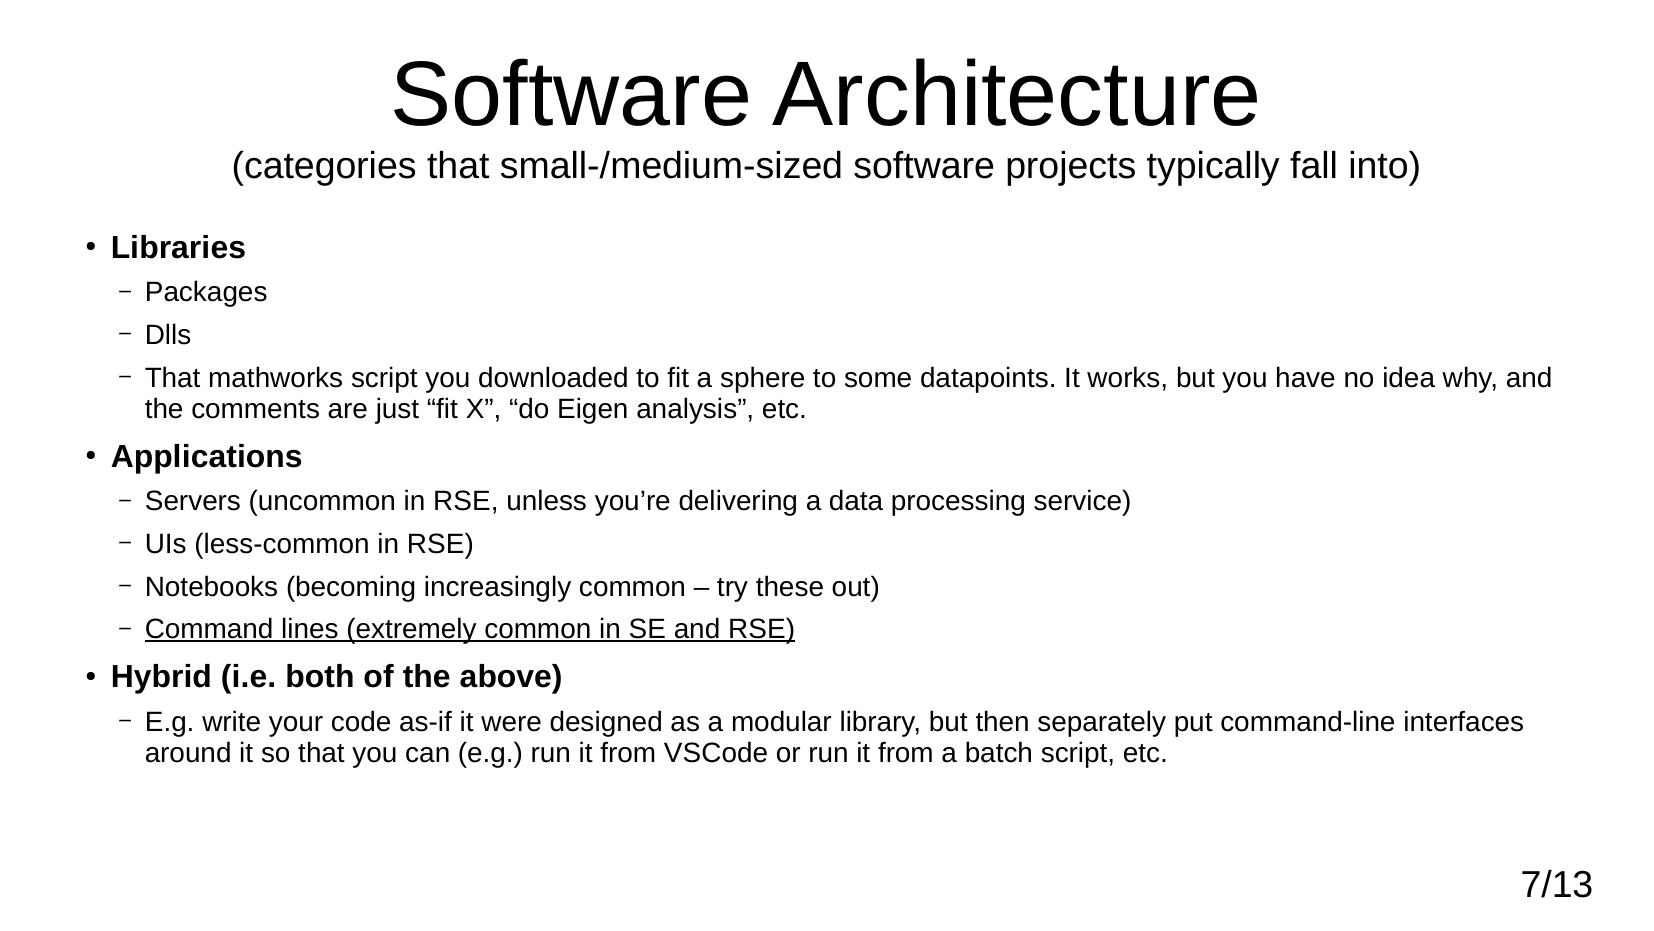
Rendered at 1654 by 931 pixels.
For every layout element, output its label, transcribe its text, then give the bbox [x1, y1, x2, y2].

text_box <number>/13 [1505, 856, 1625, 931]
list Libraries Packages Dlls That mathworks script you downloaded to fit a sphere to some datapoints. It works, but you have no idea why, and the comments are just “fit X”, “do Eigen analysis”, etc. Applications Servers (uncommon in RSE, unless you’re delivering a data processing service) UIs (less-common in RSE) Notebooks (becoming increasingly common – try these out) Command lines (extremely common in SE and RSE) Hybrid (i.e. both of the above) E.g. write your code as-if it were designed as a modular library, but then separately put command-line interfaces around it so that you can (e.g.) run it from VSCode or run it from a batch script, etc. [76, 229, 1565, 769]
title Software Architecture (categories that small-/medium-sized software projects typically fall into) [82, 35, 1571, 194]
